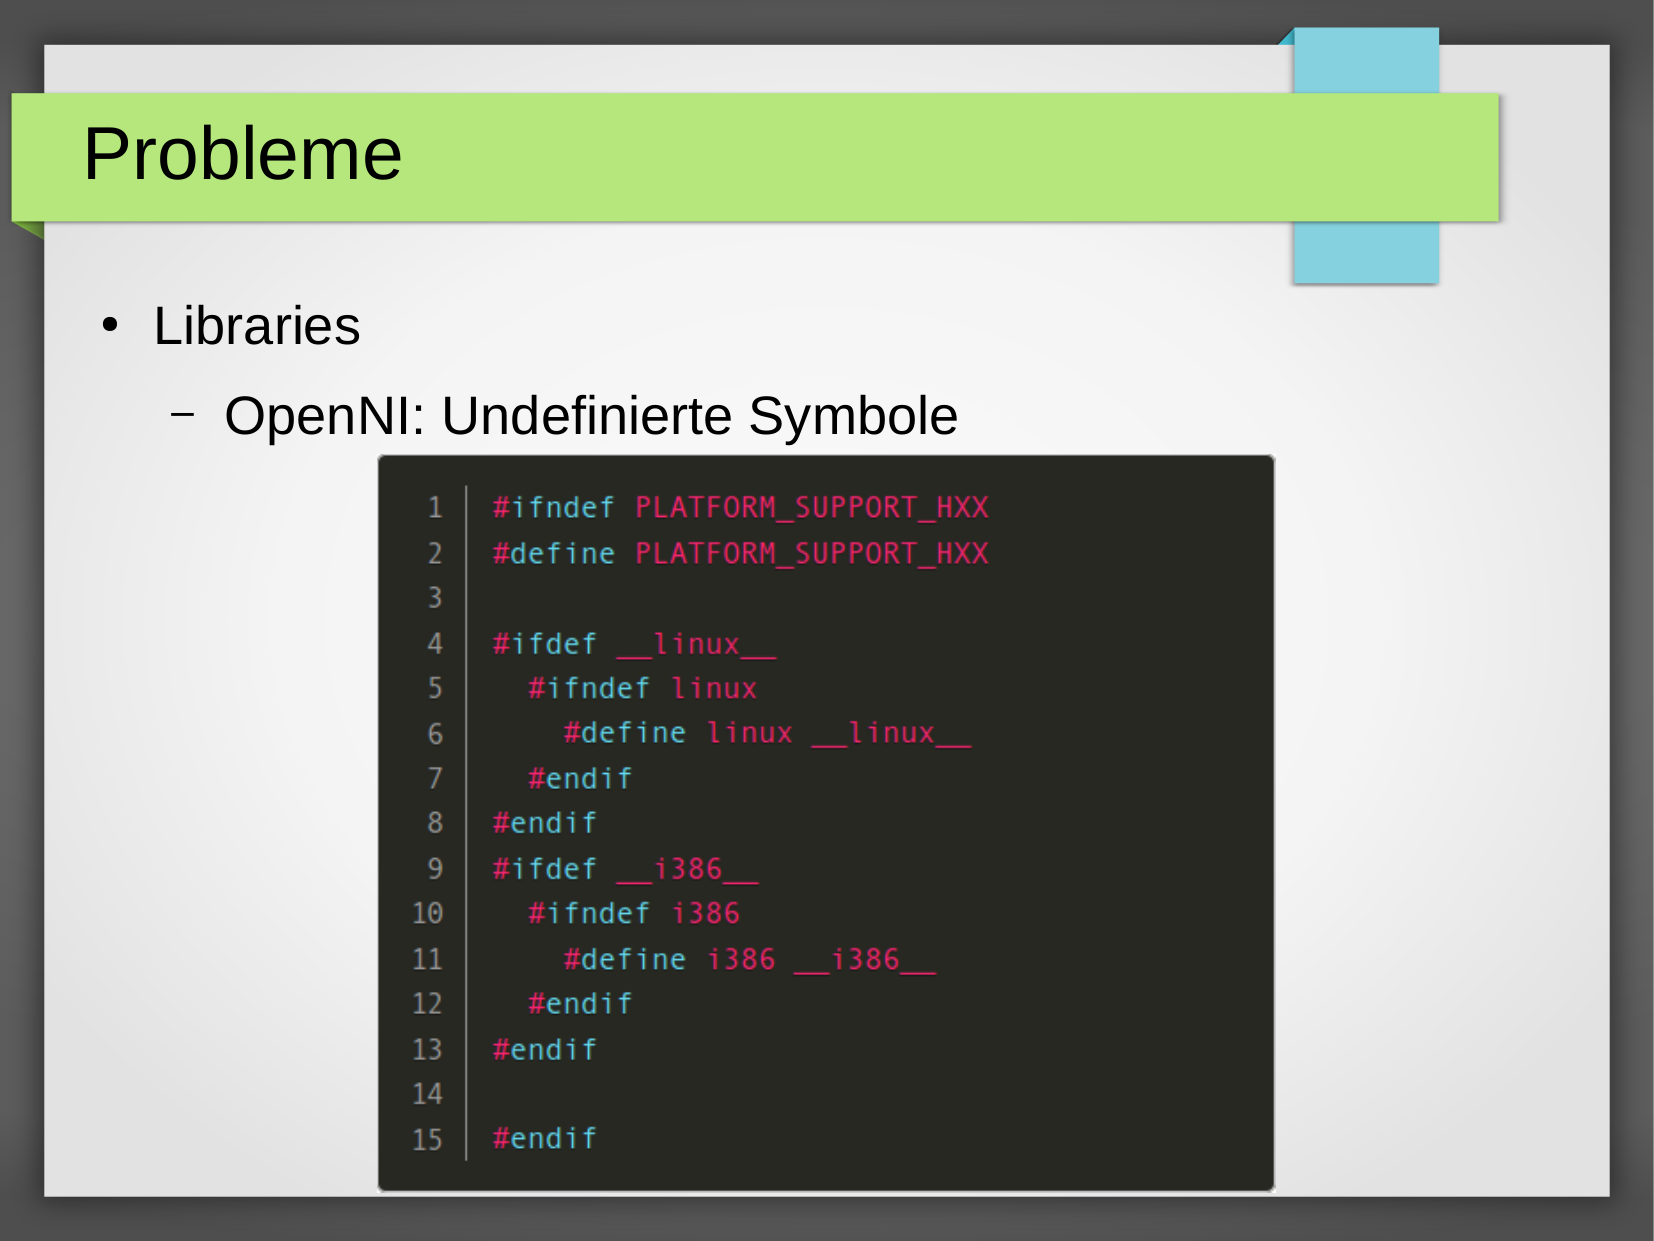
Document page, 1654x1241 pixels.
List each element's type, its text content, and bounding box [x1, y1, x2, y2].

list Libraries OpenNI: Undefinierte Symbole [82, 295, 1571, 1015]
picture [0, 0, 1654, 1241]
title Probleme [82, 94, 1264, 213]
